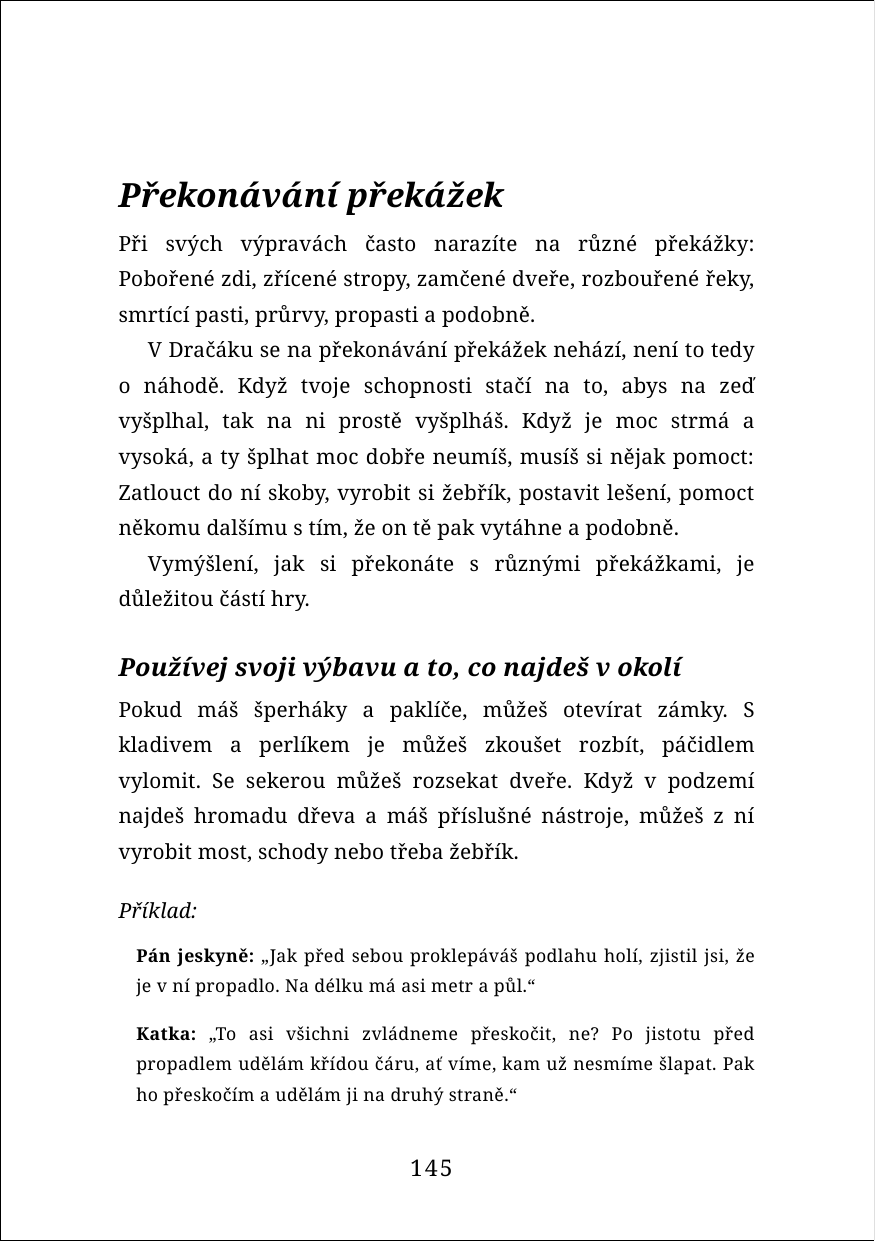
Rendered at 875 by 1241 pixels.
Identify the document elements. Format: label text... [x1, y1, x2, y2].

text Katka: „To asi všichni zvládneme přeskočit, ne? Po jistotu před propadlem udělám křídou čáru, ať víme, kam už nesmíme šlapat. Pak ho přeskočím a udělám ji na druhý straně.“ [136, 1022, 756, 1106]
subtitle Překonávání překážek [118, 172, 756, 217]
subtitle Používej svoji výbavu a to, co najdeš v okolí [118, 649, 756, 683]
text Pán jeskyně: „Jak před sebou proklepáváš podlahu holí, zjistil jsi, že je v ní propadlo. Na délku má asi metr a půl.“ [136, 943, 756, 998]
text Při svých výpravách často narazíte na různé překážky: Pobořené zdi, zřícené stropy, zamčené dveře, rozbouřené řeky, smrtící pasti, průrvy, propasti a podobně. V Dračáku se na překonávání překážek nehází, není to tedy o náhodě. Když tvoje schopnosti stačí na to, abys na zeď vyšplhal, tak na ni prostě vyšplháš. Když je moc strmá a vysoká, a ty šplhat moc dobře neumíš, musíš si nějak pomoct: Zatlouct do ní skoby, vyrobit si žebřík, postavit lešení, pomoct někomu dalšímu s tím, že on tě pak vytáhne a podobně. Vymýšlení, jak si překonáte s různými překážkami, je důležitou částí hry. [118, 229, 756, 613]
text Pokud máš šperháky a paklíče, můžeš otevírat zámky. S kladivem a perlíkem je můžeš zkoušet rozbít, páčidlem vylomit. Se sekerou můžeš rozsekat dveře. Když v podzemí najdeš hromadu dřeva a máš příslušné nástroje, můžeš z ní vyrobit most, schody nebo třeba žebřík. [118, 695, 756, 866]
text Příklad: [118, 896, 756, 925]
